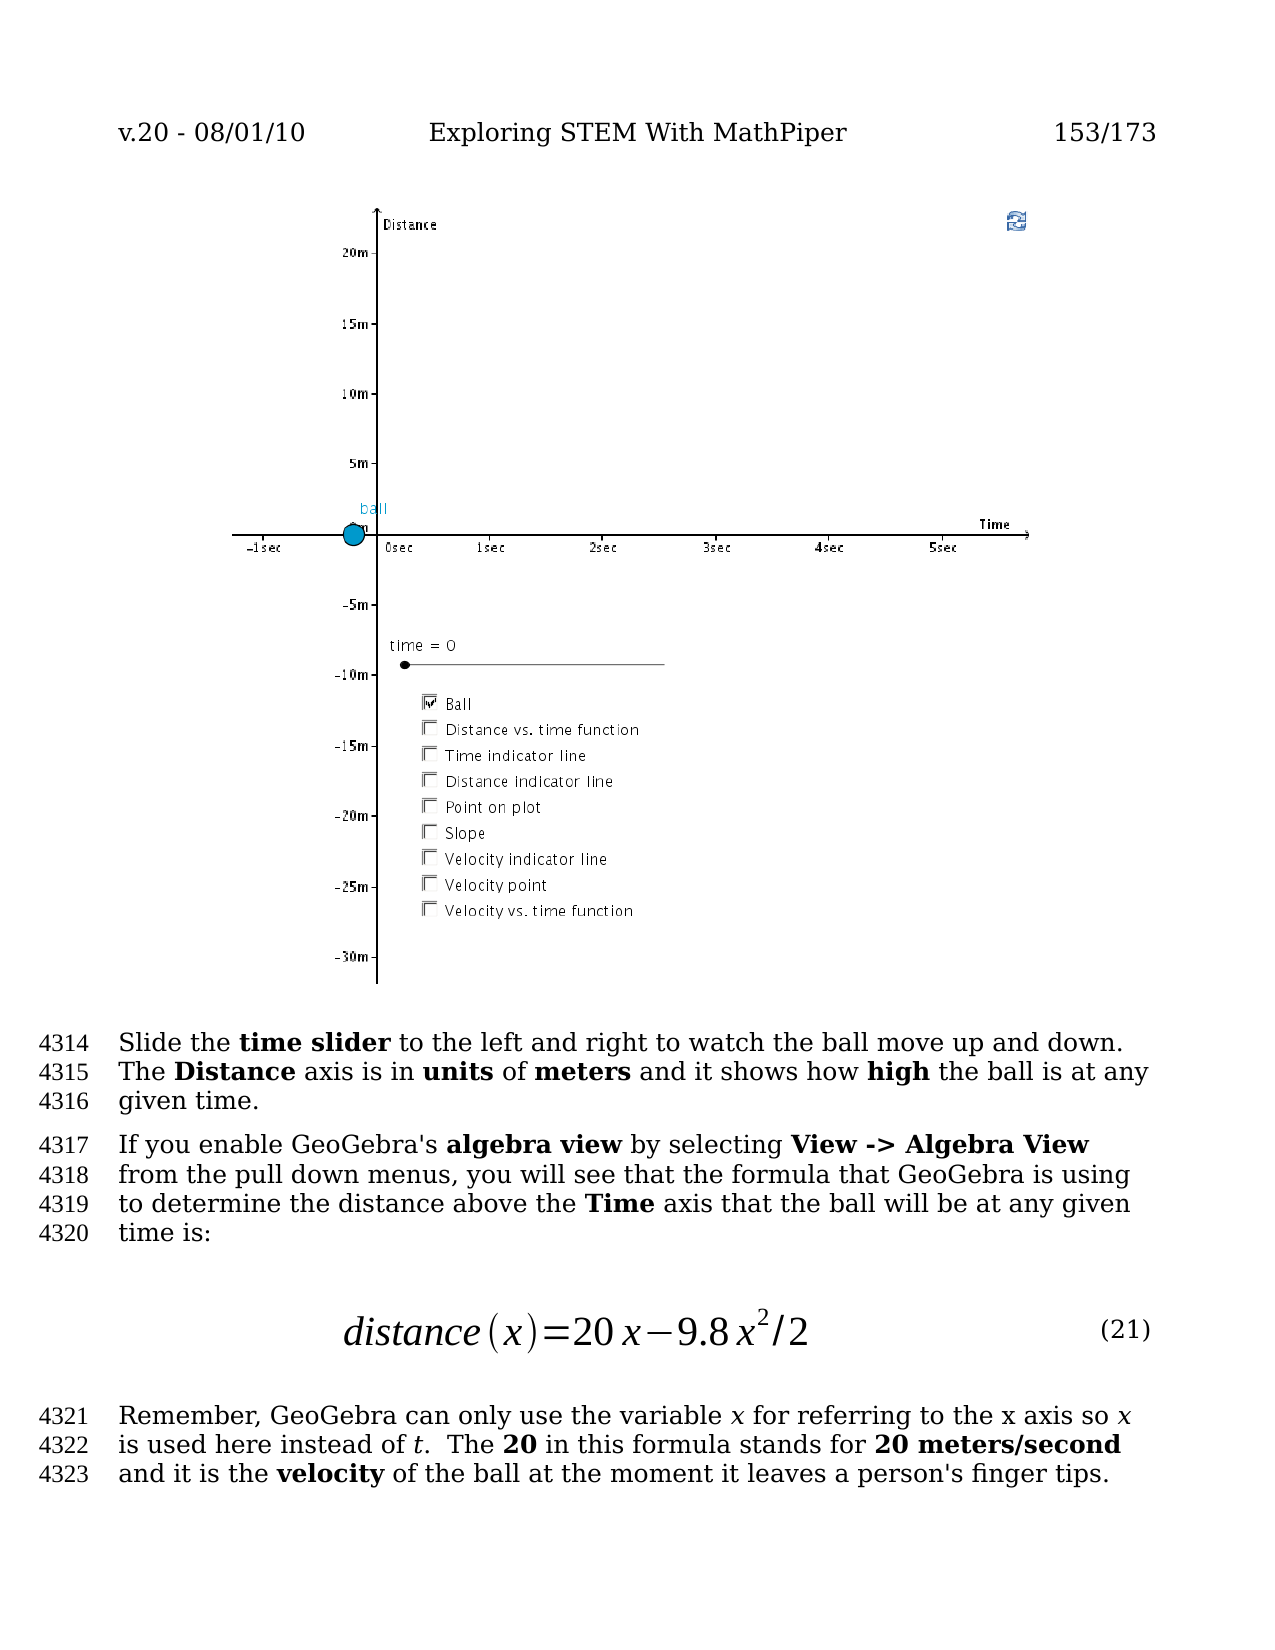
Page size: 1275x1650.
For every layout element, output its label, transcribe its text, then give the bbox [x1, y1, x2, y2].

table_header (21) [1041, 1298, 1157, 1363]
text Slide the time slider to the left and right to watch the ball move up and down. The Distance axis is in units of meters and it shows how high the ball is at any given time. [118, 1027, 1157, 1115]
picture [232, 208, 1029, 984]
text Remember, GeoGebra can only use the variable x for referring to the x axis so x is used here instead of t. The 20 in this formula stands for 20 meters/second and it is the velocity of the ball at the moment it leaves a person's finger tips. [118, 1401, 1157, 1489]
text If you enable GeoGebra's algebra view by selecting View -> Algebra View from the pull down menus, you will see that the formula that GeoGebra is using to determine the distance above the Time axis that the ball will be at any given time is: [118, 1130, 1157, 1247]
table_header [118, 1298, 1041, 1363]
